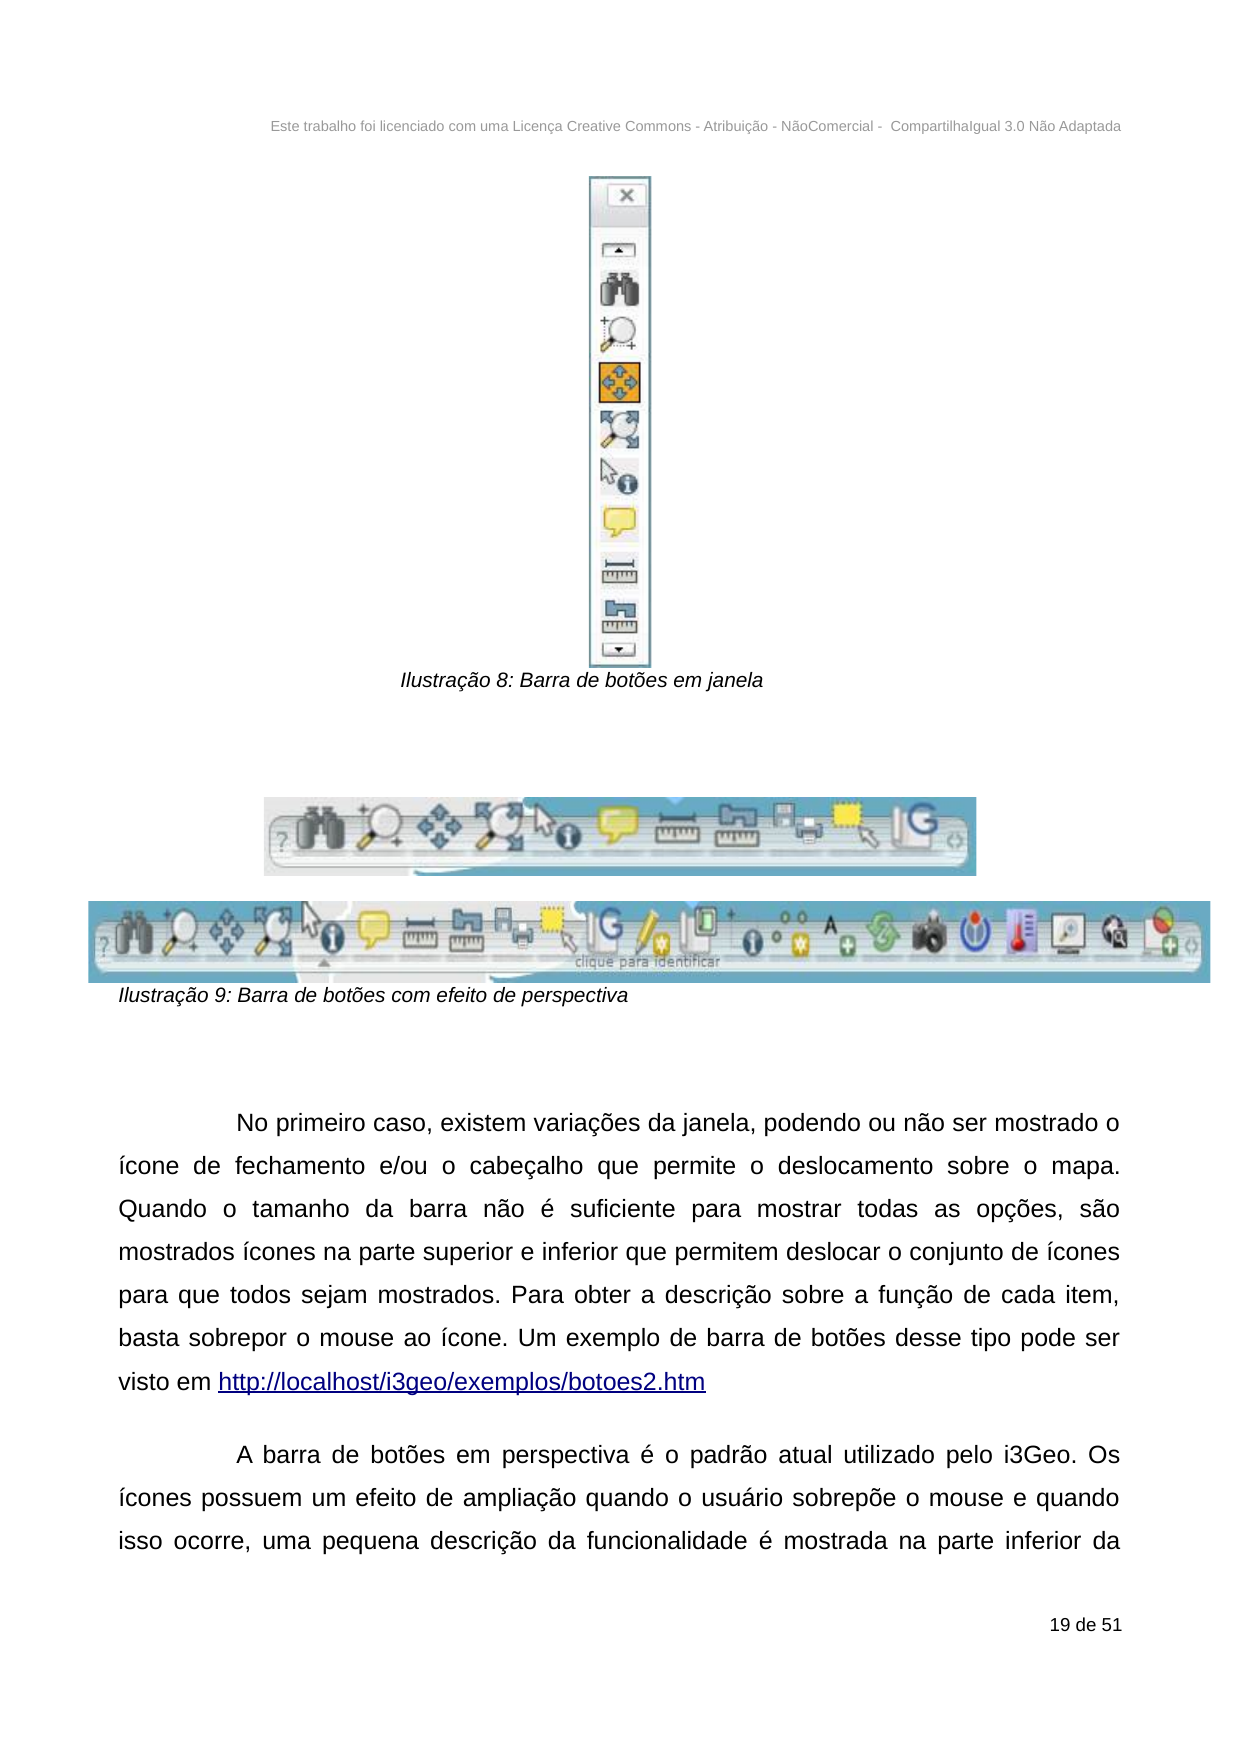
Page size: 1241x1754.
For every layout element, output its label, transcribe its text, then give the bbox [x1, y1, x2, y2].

text No primeiro caso, existem variações da janela, podendo ou não ser mostrado o ícone de fechamento e/ou o cabeçalho que permite o deslocamento sobre o mapa. Quando o tamanho da barra não é suficiente para mostrar todas as opções, são mostrados ícones na parte superior e inferior que permitem deslocar o conjunto de ícones para que todos sejam mostrados. Para obter a descrição sobre a função de cada item, basta sobrepor o mouse ao ícone. Um exemplo de barra de botões desse tipo pode ser visto em http://localhost/i3geo/exemplos/botoes2.htm [118, 1108, 1122, 1395]
text A barra de botões em perspectiva é o padrão atual utilizado pelo i3Geo. Os ícones possuem um efeito de ampliação quando o usuário sobrepõe o mouse e quando isso ocorre, uma pequena descrição da funcionalidade é mostrada na parte inferior da [118, 1440, 1122, 1555]
text Ilustração 9: Barra de botões com efeito de perspectiva [118, 983, 1122, 1006]
picture [263, 797, 977, 876]
text Ilustração 8: Barra de botões em janela [400, 668, 840, 691]
picture [88, 901, 1211, 983]
picture [588, 176, 652, 668]
